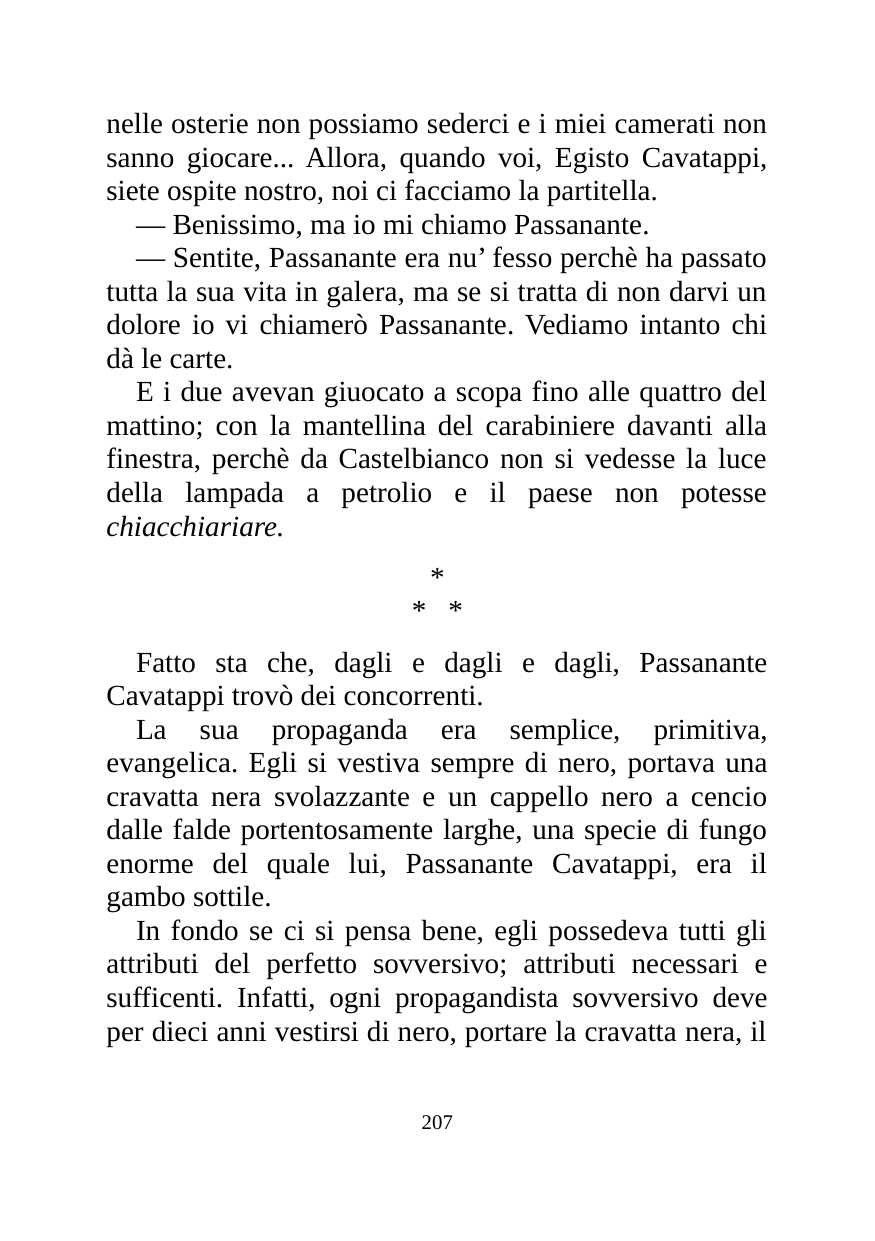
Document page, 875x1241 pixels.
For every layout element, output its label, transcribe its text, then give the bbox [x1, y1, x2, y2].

text In fondo se ci si pensa bene, egli possedeva tutti gli attributi del perfetto sovversivo; attributi necessari e sufficenti. Infatti, ogni propagandista sovversivo deve per dieci anni vestirsi di nero, portare la cravatta nera, il [106, 913, 768, 1047]
text nelle osterie non possiamo sederci e i miei camerati non sanno giocare... Allora, quando voi, Egisto Cavatappi, siete ospite nostro, noi ci facciamo la partitella. [106, 106, 768, 207]
text La sua propaganda era semplice, primitiva, evangelica. Egli si vestiva sempre di nero, portava una cravatta nera svolazzante e un cappello nero a cencio dalle falde portentosamente larghe, una specie di fungo enorme del quale lui, Passanante Cavatappi, era il gambo sottile. [106, 712, 768, 913]
text Fatto sta che, dagli e dagli e dagli, Passanante Cavatappi trovò dei concorrenti. [106, 645, 768, 712]
text — Sentite, Passanante era nu’ fesso perchè ha passato tutta la sua vita in galera, ma se si tratta di non darvi un dolore io vi chiamerò Passanante. Vediamo intanto chi dà le carte. [106, 240, 768, 374]
text — Benissimo, ma io mi chiamo Passanante. [106, 207, 768, 240]
text E i due avevan giuocato a scopa fino alle quattro del mattino; con la mantellina del carabiniere davanti alla finestra, perchè da Castelbianco non si vedesse la luce della lampada a petrolio e il paese non potesse chiacchiariare. [106, 374, 768, 542]
text * * * [106, 560, 768, 627]
